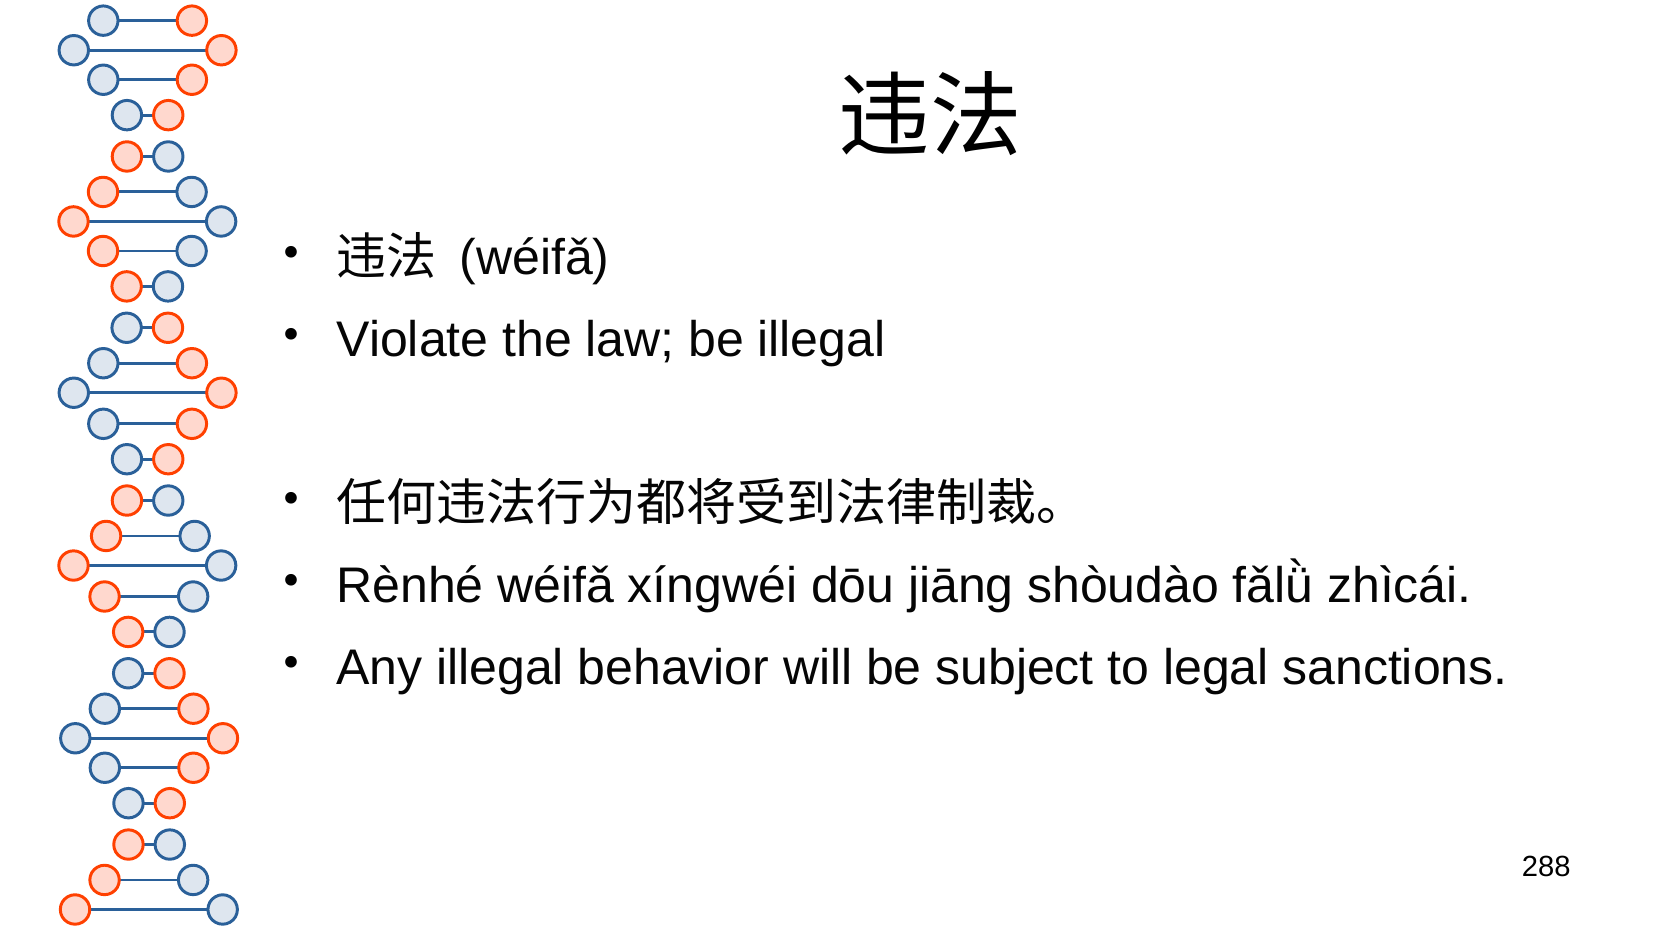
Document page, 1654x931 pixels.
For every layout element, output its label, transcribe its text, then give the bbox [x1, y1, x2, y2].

title 违法 [265, 35, 1595, 189]
list 违法 (wéifǎ) Violate the law; be illegal 任何违法行为都将受到法律制裁。 Rènhé wéifǎ xíngwéi dōu jiāng shòudào fǎlǜ zhìcái. Any illegal behavior will be subject to legal sanctions. [265, 224, 1595, 764]
